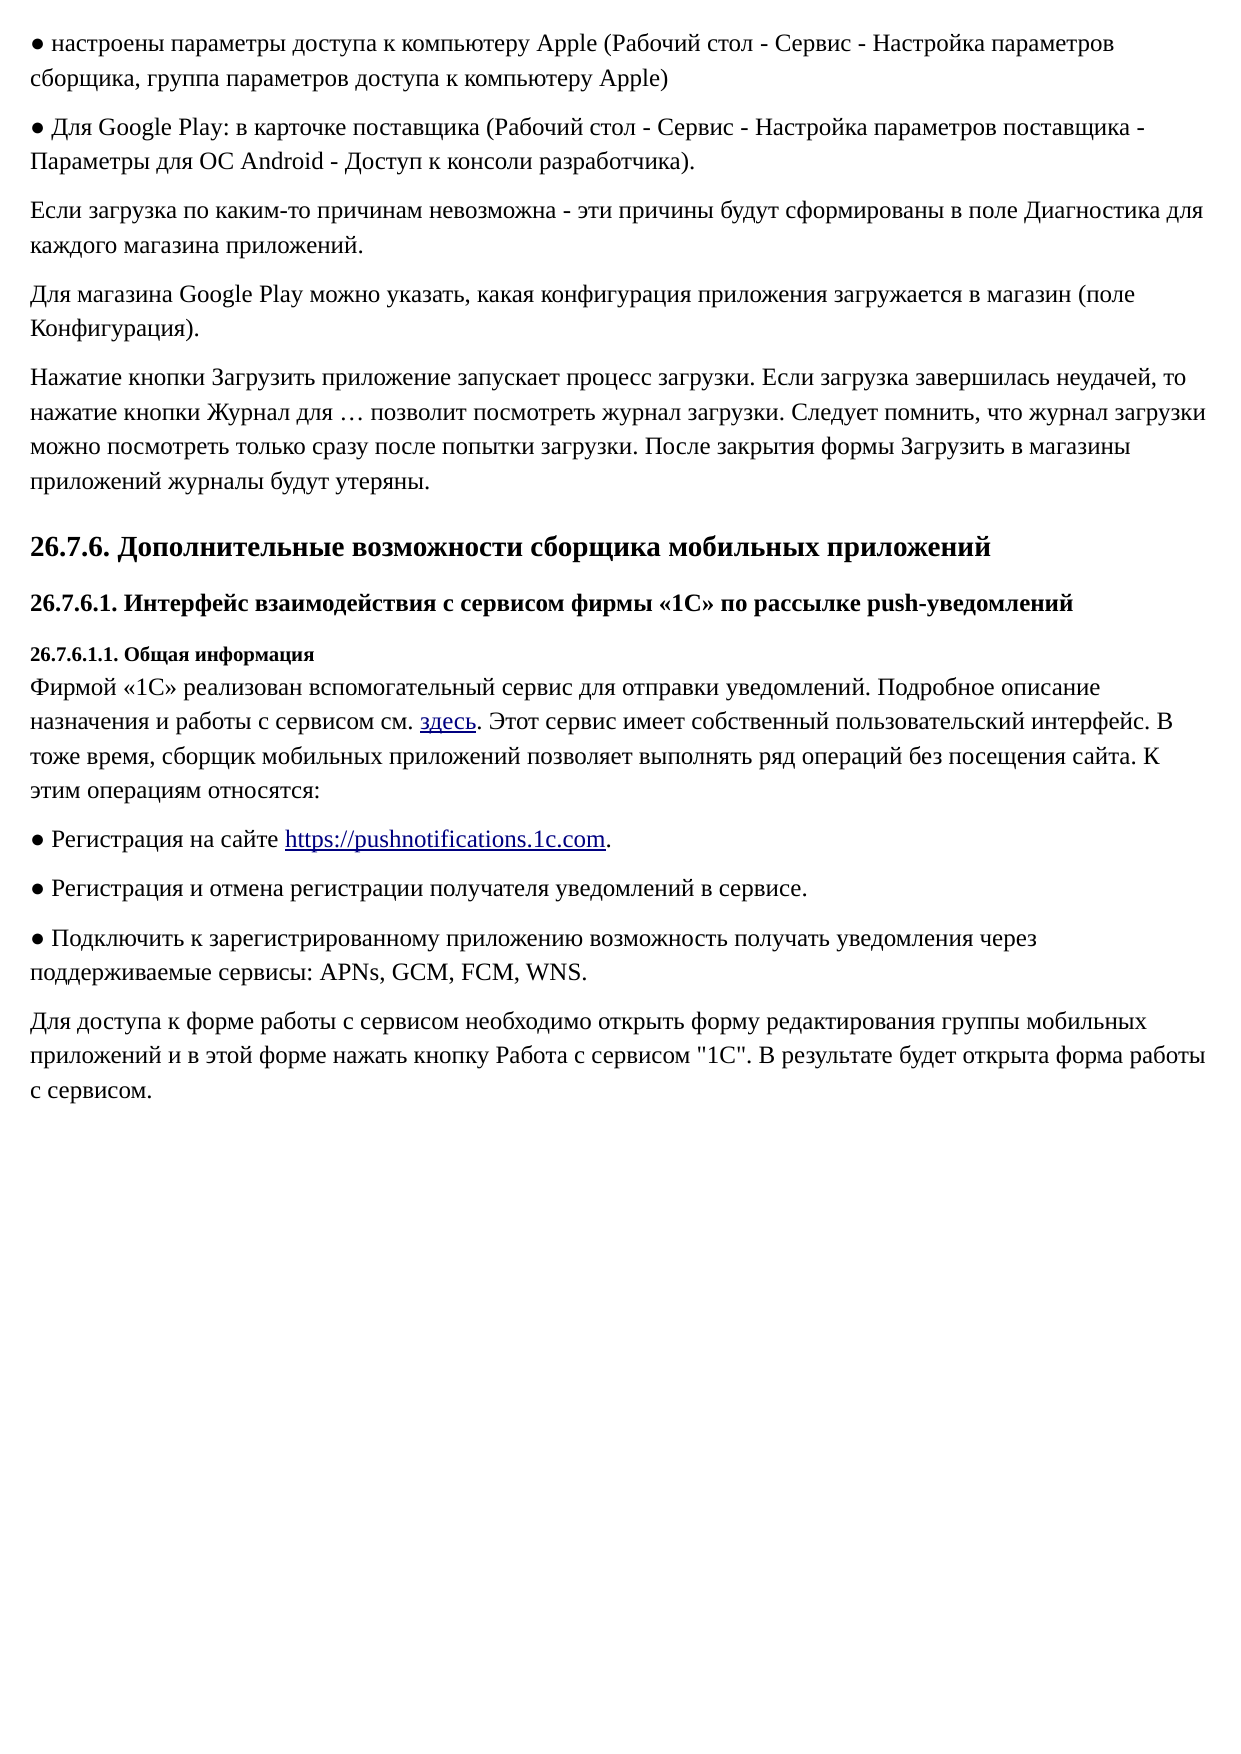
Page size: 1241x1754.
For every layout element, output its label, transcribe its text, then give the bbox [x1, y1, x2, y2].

subtitle 26.7.6.1.1. Общая информация [30, 642, 1211, 666]
text Фирмой «1С» реализован вспомогательный сервис для отправки уведомлений. Подробное описание назначения и работы с сервисом см. здесь. Этот сервис имеет собственный пользовательский интерфейс. В тоже время, сборщик мобильных приложений позволяет выполнять ряд операций без посещения сайта. К этим операциям относятся: [30, 672, 1211, 804]
text Для доступа к форме работы с сервисом необходимо открыть форму редактирования группы мобильных приложений и в этой форме нажать кнопку Работа с сервисом "1С". В результате будет открыта форма работы с сервисом. [30, 1006, 1211, 1104]
text ● Для Google Play: в карточке поставщика (Рабочий стол ‑ Сервис ‑ Настройка параметров поставщика ‑ Параметры для ОС Android ‑ Доступ к консоли разработчика). [30, 112, 1211, 175]
text ● Подключить к зарегистрированному приложению возможность получать уведомления через поддерживаемые сервисы: APNs, GCM, FCM, WNS. [30, 923, 1211, 986]
subtitle 26.7.6. Дополнительные возможности сборщика мобильных приложений [30, 529, 1211, 563]
text Нажатие кнопки Загрузить приложение запускает процесс загрузки. Если загрузка завершилась неудачей, то нажатие кнопки Журнал для … позволит посмотреть журнал загрузки. Следует помнить, что журнал загрузки можно посмотреть только сразу после попытки загрузки. После закрытия формы Загрузить в магазины приложений журналы будут утеряны. [30, 362, 1211, 494]
text ● настроены параметры доступа к компьютеру Apple (Рабочий стол ‑ Сервис ‑ Настройка параметров сборщика, группа параметров доступа к компьютеру Apple) [30, 28, 1211, 91]
text Если загрузка по каким-то причинам невозможна ‑ эти причины будут сформированы в поле Диагностика для каждого магазина приложений. [30, 195, 1211, 258]
text Для магазина Google Play можно указать, какая конфигурация приложения загружается в магазин (поле Конфигурация). [30, 279, 1211, 342]
text ● Регистрация на сайте https://pushnotifications.1c.com. [30, 824, 1211, 853]
text ● Регистрация и отмена регистрации получателя уведомлений в сервисе. [30, 873, 1211, 902]
subtitle 26.7.6.1. Интерфейс взаимодействия с сервисом фирмы «1С» по рассылке push-уведомлений [30, 588, 1211, 617]
